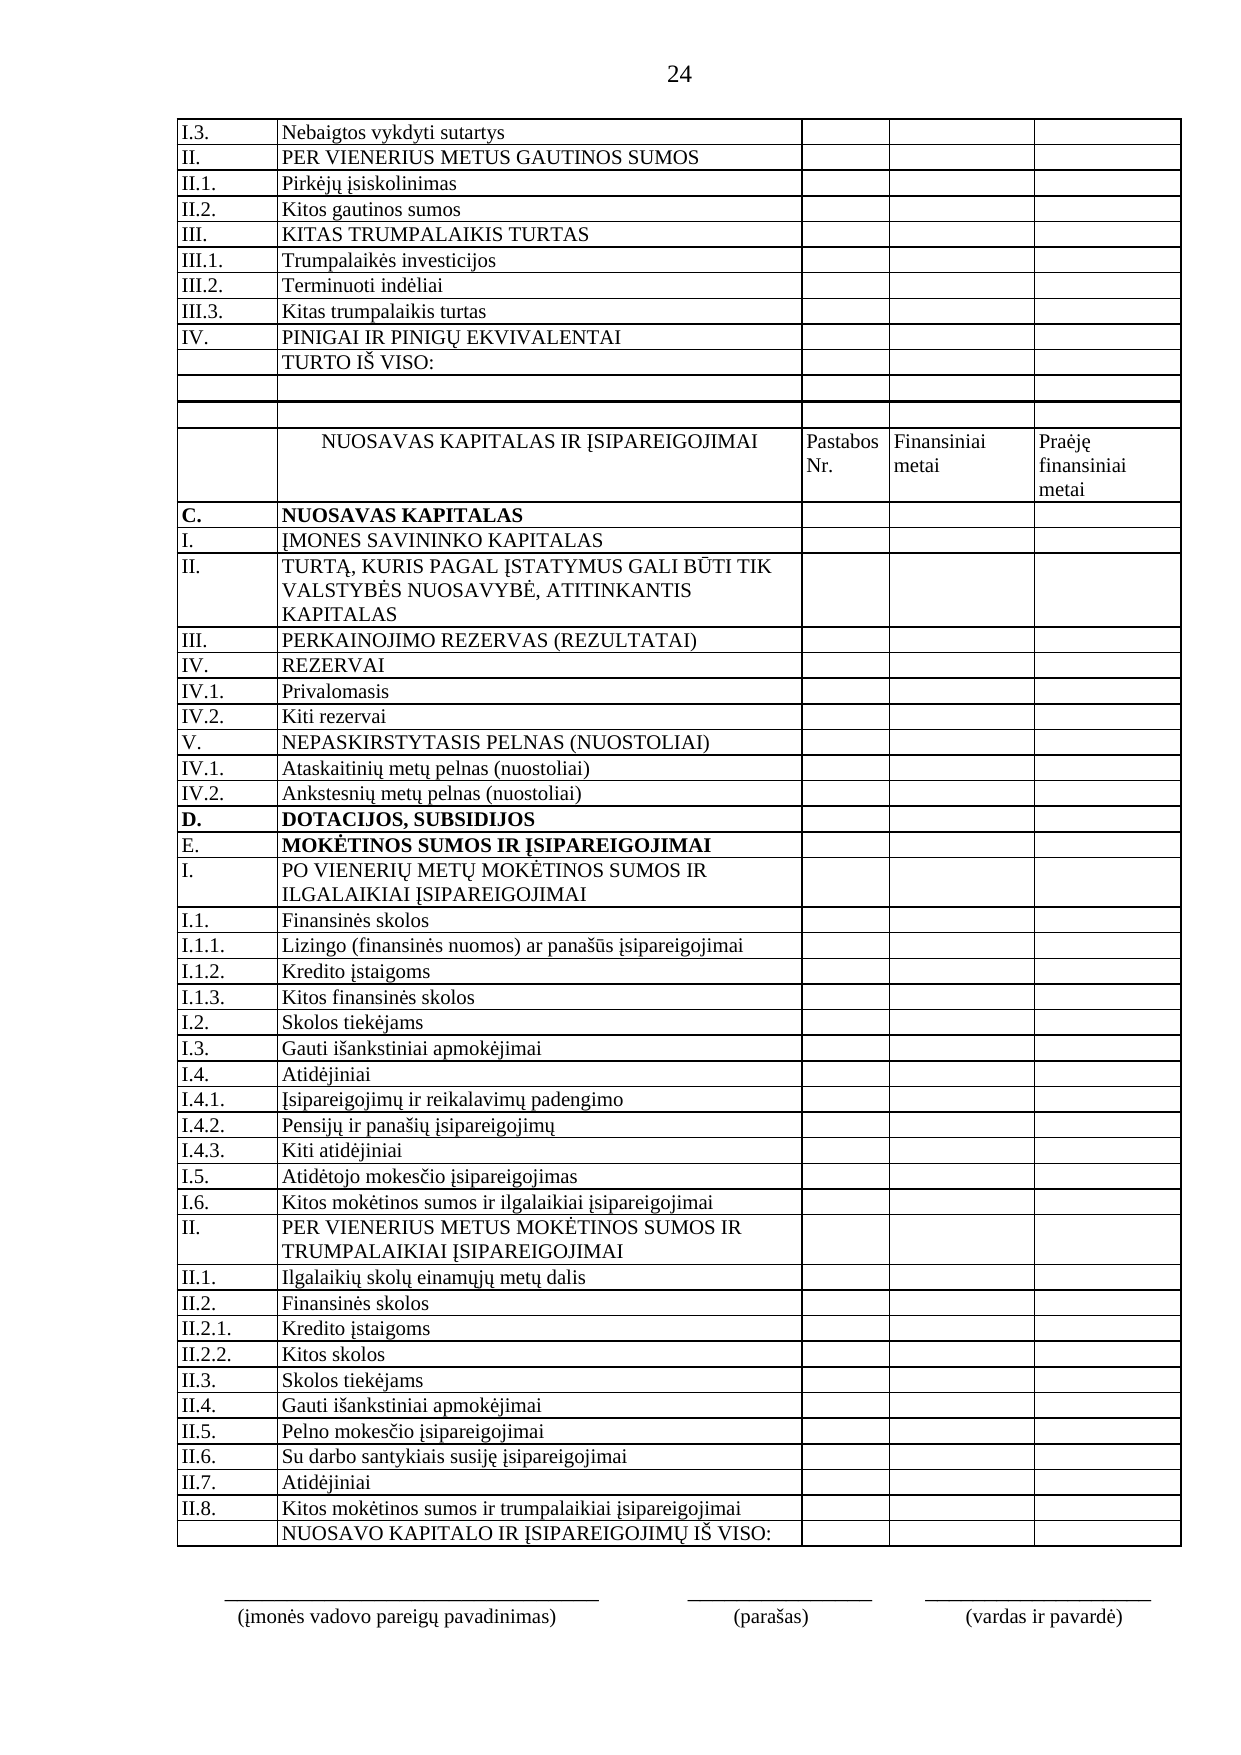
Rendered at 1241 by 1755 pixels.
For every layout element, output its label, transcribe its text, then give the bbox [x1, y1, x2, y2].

table_cell [803, 1265, 889, 1289]
table_cell [803, 503, 889, 527]
table_cell [890, 985, 1034, 1009]
table_cell Kitos mokėtinos sumos ir trumpalaikiai įsipareigojimai [278, 1496, 801, 1520]
table_cell I.4. [178, 1062, 277, 1086]
table_cell [890, 1010, 1034, 1034]
table_cell II. [178, 554, 277, 626]
table_cell [178, 403, 277, 427]
table_cell [890, 1087, 1034, 1111]
table_cell [890, 273, 1034, 297]
table_cell [1035, 679, 1180, 703]
table_cell Ankstesnių metų pelnas (nuostoliai) [278, 781, 801, 805]
table_cell [890, 1164, 1034, 1188]
table_cell [803, 985, 889, 1009]
table_cell Pirkėjų įsiskolinimas [278, 171, 801, 195]
table_cell [890, 120, 1034, 144]
table_cell [890, 1470, 1034, 1494]
table_cell Pelno mokesčio įsipareigojimai [278, 1419, 801, 1443]
table_cell [1035, 1164, 1180, 1188]
table_cell [1035, 120, 1180, 144]
table_cell Trumpalaikės investicijos [278, 248, 801, 272]
table_cell [1035, 1138, 1180, 1162]
table_cell [1035, 858, 1180, 906]
table_cell IV. [178, 325, 277, 349]
table_cell Terminuoti indėliai [278, 273, 801, 297]
table_cell [1035, 248, 1180, 272]
table_cell [803, 1138, 889, 1162]
table_cell [890, 833, 1034, 857]
table_cell Kitos skolos [278, 1342, 801, 1366]
table_cell [1035, 1215, 1180, 1263]
table_cell [803, 1087, 889, 1111]
table_cell II.4. [178, 1393, 277, 1417]
table_cell [803, 1521, 889, 1545]
table_cell [890, 1521, 1034, 1545]
table_cell Lizingo (finansinės nuomos) ar panašūs įsipareigojimai [278, 933, 801, 957]
table_cell [1035, 1316, 1180, 1340]
table_cell II. [178, 1215, 277, 1263]
table_cell [890, 1291, 1034, 1315]
table_cell [890, 730, 1034, 754]
table_cell [803, 222, 889, 246]
table_cell Kitas trumpalaikis turtas [278, 299, 801, 323]
table_cell [803, 781, 889, 805]
table_cell [1035, 273, 1180, 297]
table_cell I.4.1. [178, 1087, 277, 1111]
table_cell III. [178, 222, 277, 246]
table_cell [890, 554, 1034, 626]
table_cell [890, 653, 1034, 677]
table_cell [803, 1036, 889, 1060]
table_cell [803, 1215, 889, 1263]
table_cell KITAS TRUMPALAIKIS TURTAS [278, 222, 801, 246]
table_cell [1035, 376, 1180, 400]
table_cell I.4.2. [178, 1113, 277, 1137]
table_cell [1035, 1470, 1180, 1494]
table_cell Skolos tiekėjams [278, 1010, 801, 1034]
table_cell Pastabos Nr. [803, 429, 889, 501]
table_cell [1035, 1419, 1180, 1443]
table_cell [803, 1291, 889, 1315]
table_cell Gauti išankstiniai apmokėjimai [278, 1036, 801, 1060]
table_cell Kitos mokėtinos sumos ir ilgalaikiai įsipareigojimai [278, 1190, 801, 1214]
table_cell [1035, 807, 1180, 831]
table_cell [890, 350, 1034, 374]
table_cell [803, 908, 889, 932]
table_cell TURTO IŠ VISO: [278, 350, 801, 374]
table_cell REZERVAI [278, 653, 801, 677]
table_cell [890, 503, 1034, 527]
table_cell Finansinės skolos [278, 1291, 801, 1315]
table_cell [803, 273, 889, 297]
table_cell V. [178, 730, 277, 754]
table_cell NEPASKIRSTYTASIS PELNAS (NUOSTOLIAI) [278, 730, 801, 754]
table_cell Atidėtojo mokesčio įsipareigojimas [278, 1164, 801, 1188]
table_cell [890, 248, 1034, 272]
table_cell [890, 1190, 1034, 1214]
table_cell [890, 628, 1034, 652]
table_cell [803, 171, 889, 195]
table_cell [803, 248, 889, 272]
table_cell II.1. [178, 171, 277, 195]
table_cell [890, 756, 1034, 780]
table_cell II.7. [178, 1470, 277, 1494]
table_cell PERKAINOJIMO REZERVAS (REZULTATAI) [278, 628, 801, 652]
table_cell [1035, 959, 1180, 983]
table_cell NUOSAVAS KAPITALAS IR ĮSIPAREIGOJIMAI [278, 429, 801, 501]
table_cell [890, 959, 1034, 983]
table_cell TURTĄ, KURIS PAGAL ĮSTATYMUS GALI BŪTI TIK VALSTYBĖS NUOSAVYBĖ, ATITINKANTIS KAPITALAS [278, 554, 801, 626]
table_cell [1035, 1190, 1180, 1214]
table_cell [890, 1496, 1034, 1520]
table_cell [1035, 1445, 1180, 1468]
table_cell I. [178, 528, 277, 552]
table_cell [890, 299, 1034, 323]
table_cell [890, 1036, 1034, 1060]
table_cell [890, 1419, 1034, 1443]
table_cell [1035, 1521, 1180, 1545]
table_cell [890, 325, 1034, 349]
table_cell [803, 1445, 889, 1468]
table_cell [1035, 1496, 1180, 1520]
table_cell [890, 197, 1034, 221]
table_cell I.5. [178, 1164, 277, 1188]
table_cell C. [178, 503, 277, 527]
table_cell NUOSAVO KAPITALO IR ĮSIPAREIGOJIMŲ IŠ VISO: [278, 1521, 801, 1545]
table_cell Įsipareigojimų ir reikalavimų padengimo [278, 1087, 801, 1111]
table_cell DOTACIJOS, SUBSIDIJOS [278, 807, 801, 831]
table_cell II.2.1. [178, 1316, 277, 1340]
table_cell [803, 197, 889, 221]
table_cell [1035, 1393, 1180, 1417]
table_cell Su darbo santykiais susiję įsipareigojimai [278, 1445, 801, 1468]
table_cell [890, 1215, 1034, 1263]
table_cell [1035, 781, 1180, 805]
table_cell [890, 705, 1034, 728]
table_cell [803, 528, 889, 552]
table_cell [803, 653, 889, 677]
table_cell PER VIENERIUS METUS MOKĖTINOS SUMOS IR TRUMPALAIKIAI ĮSIPAREIGOJIMAI [278, 1215, 801, 1263]
table_cell [890, 908, 1034, 932]
table_cell I.6. [178, 1190, 277, 1214]
table_cell [803, 1419, 889, 1443]
table_cell [803, 933, 889, 957]
table_cell [1035, 325, 1180, 349]
table_cell [1035, 503, 1180, 527]
table_cell [1035, 197, 1180, 221]
table_cell [1035, 653, 1180, 677]
table_cell [803, 1113, 889, 1137]
table_cell [803, 858, 889, 906]
table_cell [890, 1316, 1034, 1340]
table_cell [1035, 705, 1180, 728]
table_cell [890, 171, 1034, 195]
table_cell [1035, 1265, 1180, 1289]
table_cell [1035, 985, 1180, 1009]
table_cell [890, 1062, 1034, 1086]
table_cell [803, 1316, 889, 1340]
table_cell [178, 350, 277, 374]
table_cell [1035, 350, 1180, 374]
table_cell [890, 807, 1034, 831]
table_cell II.1. [178, 1265, 277, 1289]
table_cell III.3. [178, 299, 277, 323]
table_cell Gauti išankstiniai apmokėjimai [278, 1393, 801, 1417]
table_cell [1035, 1010, 1180, 1034]
table_cell Finansinės skolos [278, 908, 801, 932]
table_cell [278, 403, 801, 427]
table_cell [1035, 403, 1180, 427]
table_cell [803, 1190, 889, 1214]
table_cell I.1.1. [178, 933, 277, 957]
table_cell I.1.2. [178, 959, 277, 983]
table_cell II. [178, 145, 277, 169]
table_cell IV.1. [178, 756, 277, 780]
table_cell III.1. [178, 248, 277, 272]
table_cell [890, 858, 1034, 906]
table_cell [1035, 1368, 1180, 1392]
table_cell [890, 781, 1034, 805]
table_cell Kredito įstaigoms [278, 959, 801, 983]
table_cell [178, 429, 277, 501]
table_cell II.5. [178, 1419, 277, 1443]
table_cell Atidėjiniai [278, 1062, 801, 1086]
table_cell II.2.2. [178, 1342, 277, 1366]
table_cell [1035, 908, 1180, 932]
table_cell [1035, 145, 1180, 169]
table_cell [803, 1010, 889, 1034]
table_cell II.8. [178, 1496, 277, 1520]
table_cell I. [178, 858, 277, 906]
table_cell [1035, 222, 1180, 246]
table_cell Kitos finansinės skolos [278, 985, 801, 1009]
table_cell [890, 679, 1034, 703]
table_cell D. [178, 807, 277, 831]
table_cell [803, 807, 889, 831]
table_cell [803, 730, 889, 754]
table_cell [890, 376, 1034, 400]
table_cell Skolos tiekėjams [278, 1368, 801, 1392]
table_cell [803, 554, 889, 626]
table_cell PER VIENERIUS METUS GAUTINOS SUMOS [278, 145, 801, 169]
table_cell [1035, 1291, 1180, 1315]
table_cell [890, 222, 1034, 246]
table_cell [890, 1368, 1034, 1392]
table_cell [1035, 171, 1180, 195]
table_cell NUOSAVAS KAPITALAS [278, 503, 801, 527]
table_cell [890, 145, 1034, 169]
table_cell Ataskaitinių metų pelnas (nuostoliai) [278, 756, 801, 780]
table_cell [803, 1164, 889, 1188]
table_cell [890, 1342, 1034, 1366]
table_cell [803, 299, 889, 323]
table_cell Praėję finansiniai metai [1035, 429, 1180, 501]
table_cell Kiti rezervai [278, 705, 801, 728]
table_cell [803, 959, 889, 983]
table_cell [890, 1445, 1034, 1468]
table_cell Finansiniai metai [890, 429, 1034, 501]
table_cell ĮMONES SAVININKO KAPITALAS [278, 528, 801, 552]
table_cell [890, 403, 1034, 427]
table_cell [803, 145, 889, 169]
table_cell IV.2. [178, 781, 277, 805]
table_cell [803, 325, 889, 349]
table_cell [178, 376, 277, 400]
table_cell [803, 376, 889, 400]
table_cell Kiti atidėjiniai [278, 1138, 801, 1162]
table_cell [803, 628, 889, 652]
table_cell I.2. [178, 1010, 277, 1034]
table_cell [803, 705, 889, 728]
table_cell E. [178, 833, 277, 857]
table_cell [1035, 833, 1180, 857]
table_cell [178, 1521, 277, 1545]
table_cell [1035, 1062, 1180, 1086]
table_cell I.1. [178, 908, 277, 932]
table_cell I.3. [178, 120, 277, 144]
table_cell IV. [178, 653, 277, 677]
table_cell [1035, 628, 1180, 652]
table_cell [1035, 528, 1180, 552]
table_cell [803, 833, 889, 857]
text (įmonės vadovo pareigų pavadinimas) (parašas) (vardas ir pavardė) [177, 1604, 1181, 1628]
table_cell [890, 528, 1034, 552]
table_cell [890, 1393, 1034, 1417]
table_cell [803, 1342, 889, 1366]
table_cell [890, 1138, 1034, 1162]
table_cell III.2. [178, 273, 277, 297]
table_cell IV.1. [178, 679, 277, 703]
table_cell [1035, 1342, 1180, 1366]
table_cell [803, 1393, 889, 1417]
table_cell [803, 1470, 889, 1494]
table_cell Nebaigtos vykdyti sutartys [278, 120, 801, 144]
table_cell [1035, 1036, 1180, 1060]
table_cell Ilgalaikių skolų einamųjų metų dalis [278, 1265, 801, 1289]
table_cell [1035, 299, 1180, 323]
table_cell II.2. [178, 1291, 277, 1315]
table_cell [1035, 730, 1180, 754]
table_cell [803, 1062, 889, 1086]
table_cell III. [178, 628, 277, 652]
table_cell PO VIENERIŲ METŲ MOKĖTINOS SUMOS IR ILGALAIKIAI ĮSIPAREIGOJIMAI [278, 858, 801, 906]
table_cell [890, 1265, 1034, 1289]
table_cell [803, 403, 889, 427]
table_cell Atidėjiniai [278, 1470, 801, 1494]
table_cell Pensijų ir panašių įsipareigojimų [278, 1113, 801, 1137]
table_cell I.1.3. [178, 985, 277, 1009]
table_cell [1035, 1087, 1180, 1111]
table_cell II.6. [178, 1445, 277, 1468]
table_cell [1035, 756, 1180, 780]
table_cell Kredito įstaigoms [278, 1316, 801, 1340]
table_cell [803, 679, 889, 703]
table_cell [803, 1368, 889, 1392]
table_cell [803, 120, 889, 144]
table_cell [890, 1113, 1034, 1137]
table_cell MOKĖTINOS SUMOS IR ĮSIPAREIGOJIMAI [278, 833, 801, 857]
table_cell I.4.3. [178, 1138, 277, 1162]
table_cell [1035, 554, 1180, 626]
table_cell II.2. [178, 197, 277, 221]
table_cell IV.2. [178, 705, 277, 728]
table_cell [803, 756, 889, 780]
table_cell [803, 1496, 889, 1520]
table_cell [1035, 1113, 1180, 1137]
table_cell [278, 376, 801, 400]
table_cell [803, 350, 889, 374]
table_cell Privalomasis [278, 679, 801, 703]
table_cell [1035, 933, 1180, 957]
table_cell I.3. [178, 1036, 277, 1060]
table_cell Kitos gautinos sumos [278, 197, 801, 221]
table_cell PINIGAI IR PINIGŲ EKVIVALENTAI [278, 325, 801, 349]
table_cell [890, 933, 1034, 957]
table_cell II.3. [178, 1368, 277, 1392]
